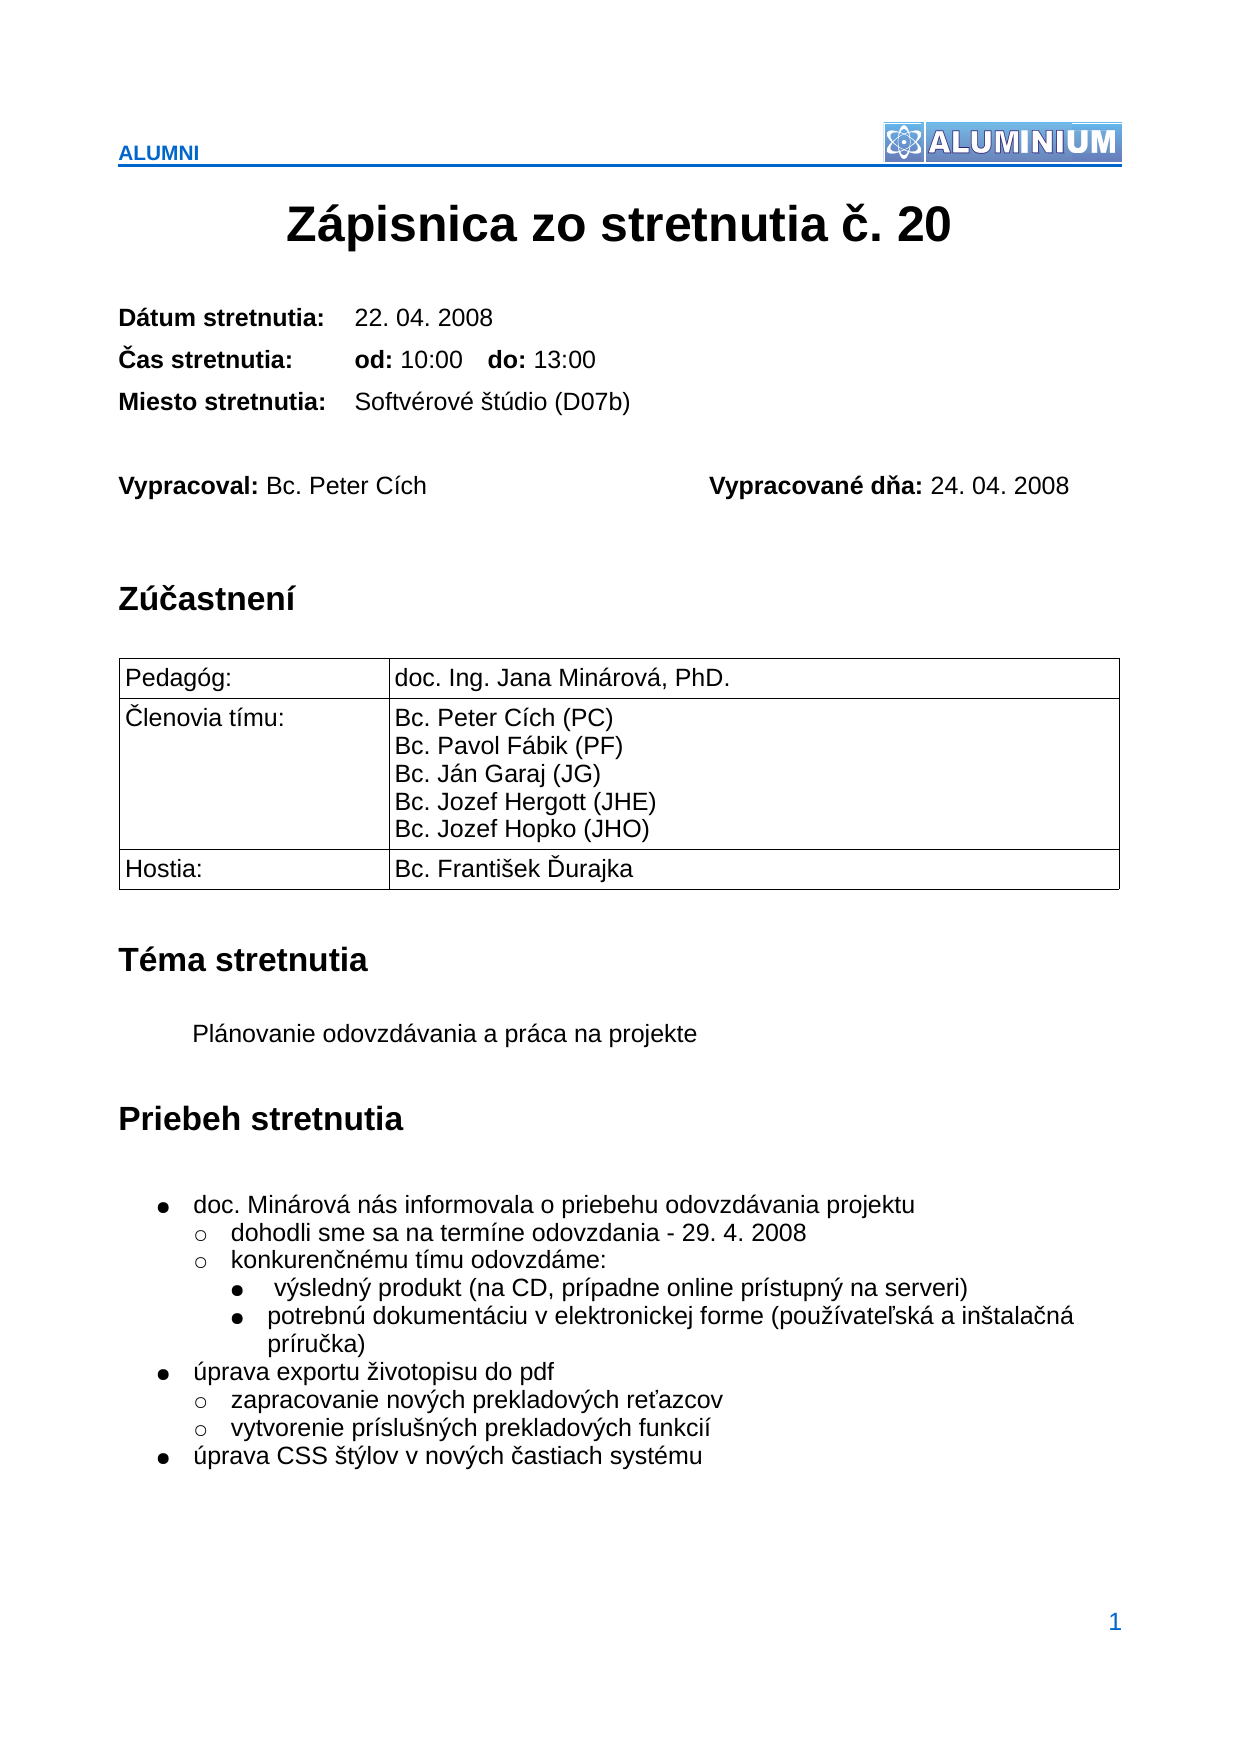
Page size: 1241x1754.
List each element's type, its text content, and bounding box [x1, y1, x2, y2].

list výsledný produkt (na CD, prípadne online prístupný na serveri) [229, 1274, 1122, 1302]
text Plánovanie odovzdávania a práca na projekte [118, 1019, 1122, 1047]
list úprava CSS štýlov v nových častiach systému [156, 1442, 1122, 1469]
list vytvorenie príslušných prekladových funkcií [193, 1414, 1122, 1442]
list konkurenčnému tímu odovzdáme: [193, 1246, 1122, 1274]
table_cell Bc. Peter Cích (PC) Bc. Pavol Fábik (PF) Bc. Ján Garaj (JG) Bc. Jozef Hergott (JHE) Bc. Jozef Hopko (JHO) [390, 699, 1119, 849]
text Čas stretnutia: od: 10:00 do: 13:00 [118, 346, 1122, 374]
text Zápisnica zo stretnutia č. 20 [118, 196, 1122, 252]
table_cell Bc. František Ďurajka [390, 850, 1119, 888]
list zapracovanie nových prekladových reťazcov [193, 1386, 1122, 1414]
list úprava exportu životopisu do pdf [156, 1358, 1122, 1386]
list doc. Minárová nás informovala o priebehu odovzdávania projektu [156, 1190, 1122, 1218]
text Dátum stretnutia: 22. 04. 2008 [118, 304, 1122, 332]
table_cell Členovia tímu: [120, 699, 389, 849]
text Miesto stretnutia: Softvérové štúdio (D07b) [118, 388, 1122, 416]
subtitle Priebeh stretnutia [118, 1100, 1122, 1138]
table_header doc. Ing. Jana Minárová, PhD. [390, 659, 1119, 698]
list dohodli sme sa na termíne odovzdania - 29. 4. 2008 [193, 1218, 1122, 1246]
table_cell Hostia: [120, 850, 389, 888]
subtitle Téma stretnutia [118, 941, 1122, 979]
text Vypracoval: Bc. Peter Cích Vypracované dňa: 24. 04. 2008 [118, 472, 1122, 499]
subtitle Zúčastnení [118, 580, 1122, 618]
table_header Pedagóg: [120, 659, 389, 698]
list potrebnú dokumentáciu v elektronickej forme (používateľská a inštalačná príručka) [229, 1302, 1122, 1358]
